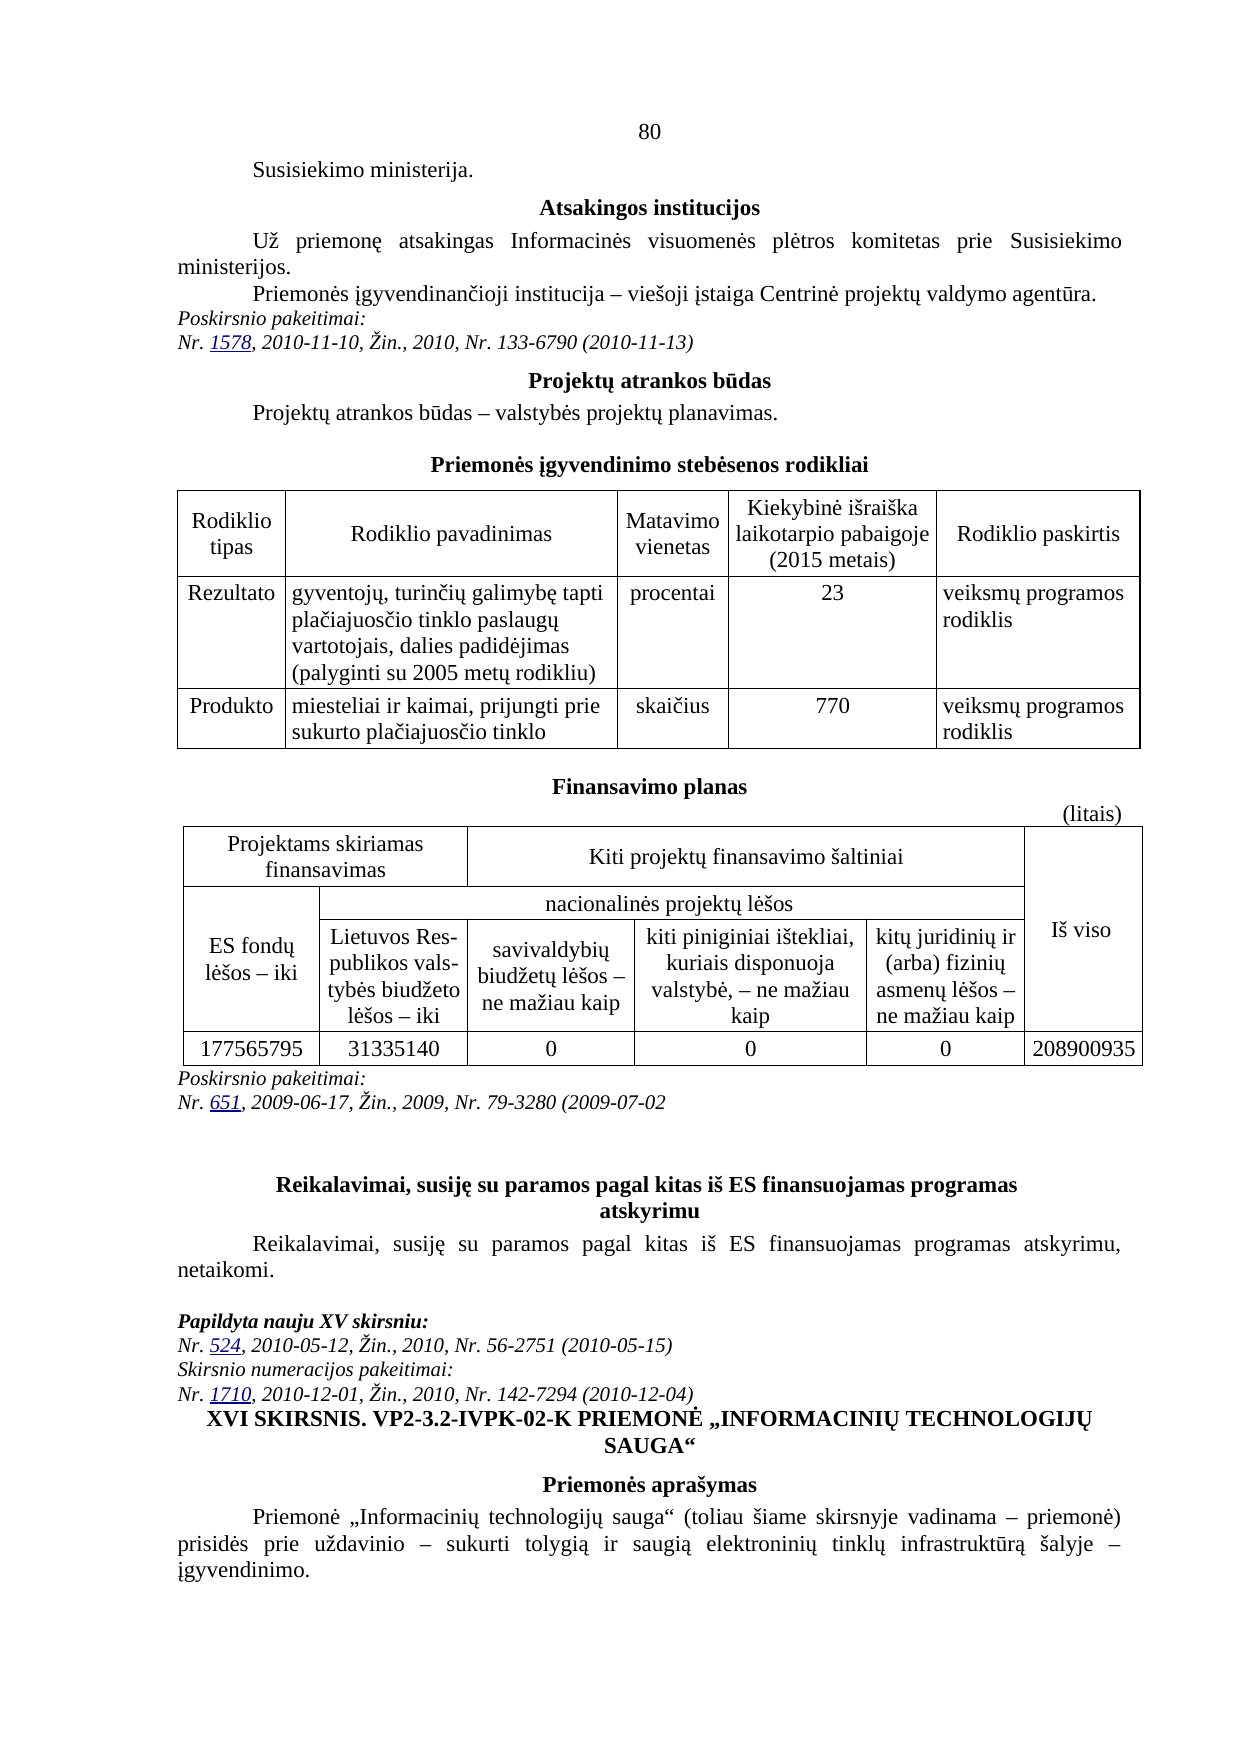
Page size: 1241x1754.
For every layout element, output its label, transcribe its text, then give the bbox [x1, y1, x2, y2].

table_header Iš viso [1025, 827, 1142, 1031]
table_header Rodiklio pavadinimas [286, 491, 617, 576]
table_header Matavimo vienetas [618, 491, 728, 576]
text (litais) [177, 800, 1122, 826]
text XVI SKIRSNIS. VP2-3.2-IVPK-02-K PRIEMONĖ „INFORMACINIŲ TECHNOLOGIJŲ SAUGA“ [177, 1406, 1122, 1458]
table_header Kiekybinė išraiška laikotarpio pabaigoje (2015 metais) [729, 491, 936, 576]
text Reikalavimai, susiję su paramos pagal kitas iš ES finansuojamas programas atskyrimu, netaikomi. [177, 1230, 1122, 1283]
table_cell 23 [729, 577, 936, 688]
table_cell ES fondų lėšos – iki [184, 887, 319, 1031]
table_cell nacionalinės projektų lėšos [320, 887, 1024, 919]
table_cell skaičius [618, 689, 728, 747]
table_cell 208900935 [1025, 1032, 1142, 1064]
text Nr. 1578, 2010-11-10, Žin., 2010, Nr. 133-6790 (2010-11-13) [177, 330, 1122, 354]
table_cell Produkto [178, 689, 285, 747]
table_cell gyventojų, turinčių galimybę tapti plačiajuosčio tinklo paslaugų vartotojais, dalies padidėjimas (palyginti su 2005 metų rodikliu) [286, 577, 617, 688]
table_cell kiti piniginiai ištekliai, kuriais disponuoja valstybė, – ne mažiau kaip [635, 920, 866, 1031]
text Nr. 651, 2009-06-17, Žin., 2009, Nr. 79-3280 (2009-07-02 [177, 1089, 1122, 1114]
text Priemonės aprašymas [177, 1471, 1122, 1497]
text Finansavimo planas [177, 773, 1122, 800]
table_cell miesteliai ir kaimai, prijungti prie sukurto plačiajuosčio tinklo [286, 689, 617, 747]
text Poskirsnio pakeitimai: [177, 306, 1122, 330]
text Nr. 524, 2010-05-12, Žin., 2010, Nr. 56-2751 (2010-05-15) [177, 1333, 1122, 1357]
text Projektų atrankos būdas [177, 367, 1122, 393]
table_cell procentai [618, 577, 728, 688]
table_cell veiksmų programos rodiklis [937, 577, 1139, 688]
table_cell Rezultato [178, 577, 285, 688]
table_cell 0 [867, 1032, 1024, 1064]
table_cell kitų juridinių ir (arba) fizinių asmenų lėšos – ne mažiau kaip [867, 920, 1024, 1031]
text Susisiekimo ministerija. [177, 156, 1122, 182]
text Už priemonę atsakingas Informacinės visuomenės plėtros komitetas prie Susisiekimo ministerijos. [177, 227, 1122, 280]
text Skirsnio numeracijos pakeitimai: [177, 1357, 1122, 1381]
table_header Rodiklio paskirtis [937, 491, 1139, 576]
text Poskirsnio pakeitimai: [177, 1066, 1122, 1089]
table_cell 0 [468, 1032, 634, 1064]
text Priemonė „Informacinių technologijų sauga“ (toliau šiame skirsnyje vadinama – priemonė) prisidės prie uždavinio – sukurti tolygią ir saugią elektroninių tinklų infrastruktūrą šalyje – įgyvendinimo. [177, 1503, 1122, 1582]
table_cell 31335140 [320, 1032, 467, 1064]
text Priemonės įgyvendinimo stebėsenos rodikliai [177, 451, 1122, 477]
text Papildyta nauju XV skirsniu: [177, 1309, 1122, 1333]
table_header Kiti projektų finansavimo šaltiniai [468, 827, 1024, 886]
table_cell savivaldybių biudžetų lėšos – ne mažiau kaip [468, 920, 634, 1031]
table_cell 0 [635, 1032, 866, 1064]
table_cell Lietuvos Res­publikos vals­tybės biudžeto lėšos – iki [320, 920, 467, 1031]
table_cell veiksmų programos rodiklis [937, 689, 1139, 747]
text Priemonės įgyvendinančioji institucija – viešoji įstaiga Centrinė projektų valdymo agentūra. [177, 280, 1122, 306]
table_header Rodiklio tipas [178, 491, 285, 576]
text Atsakingos institucijos [177, 194, 1122, 221]
table_cell 770 [729, 689, 936, 747]
table_header Projektams skiriamas finansavimas [184, 827, 467, 886]
text Nr. 1710, 2010-12-01, Žin., 2010, Nr. 142-7294 (2010-12-04) [177, 1381, 1122, 1406]
text Projektų atrankos būdas – valstybės projektų planavimas. [177, 399, 1122, 426]
table_cell 177565795 [184, 1032, 319, 1064]
text Reikalavimai, susiję su paramos pagal kitas iš ES finansuojamas programas atskyrimu [177, 1171, 1122, 1224]
